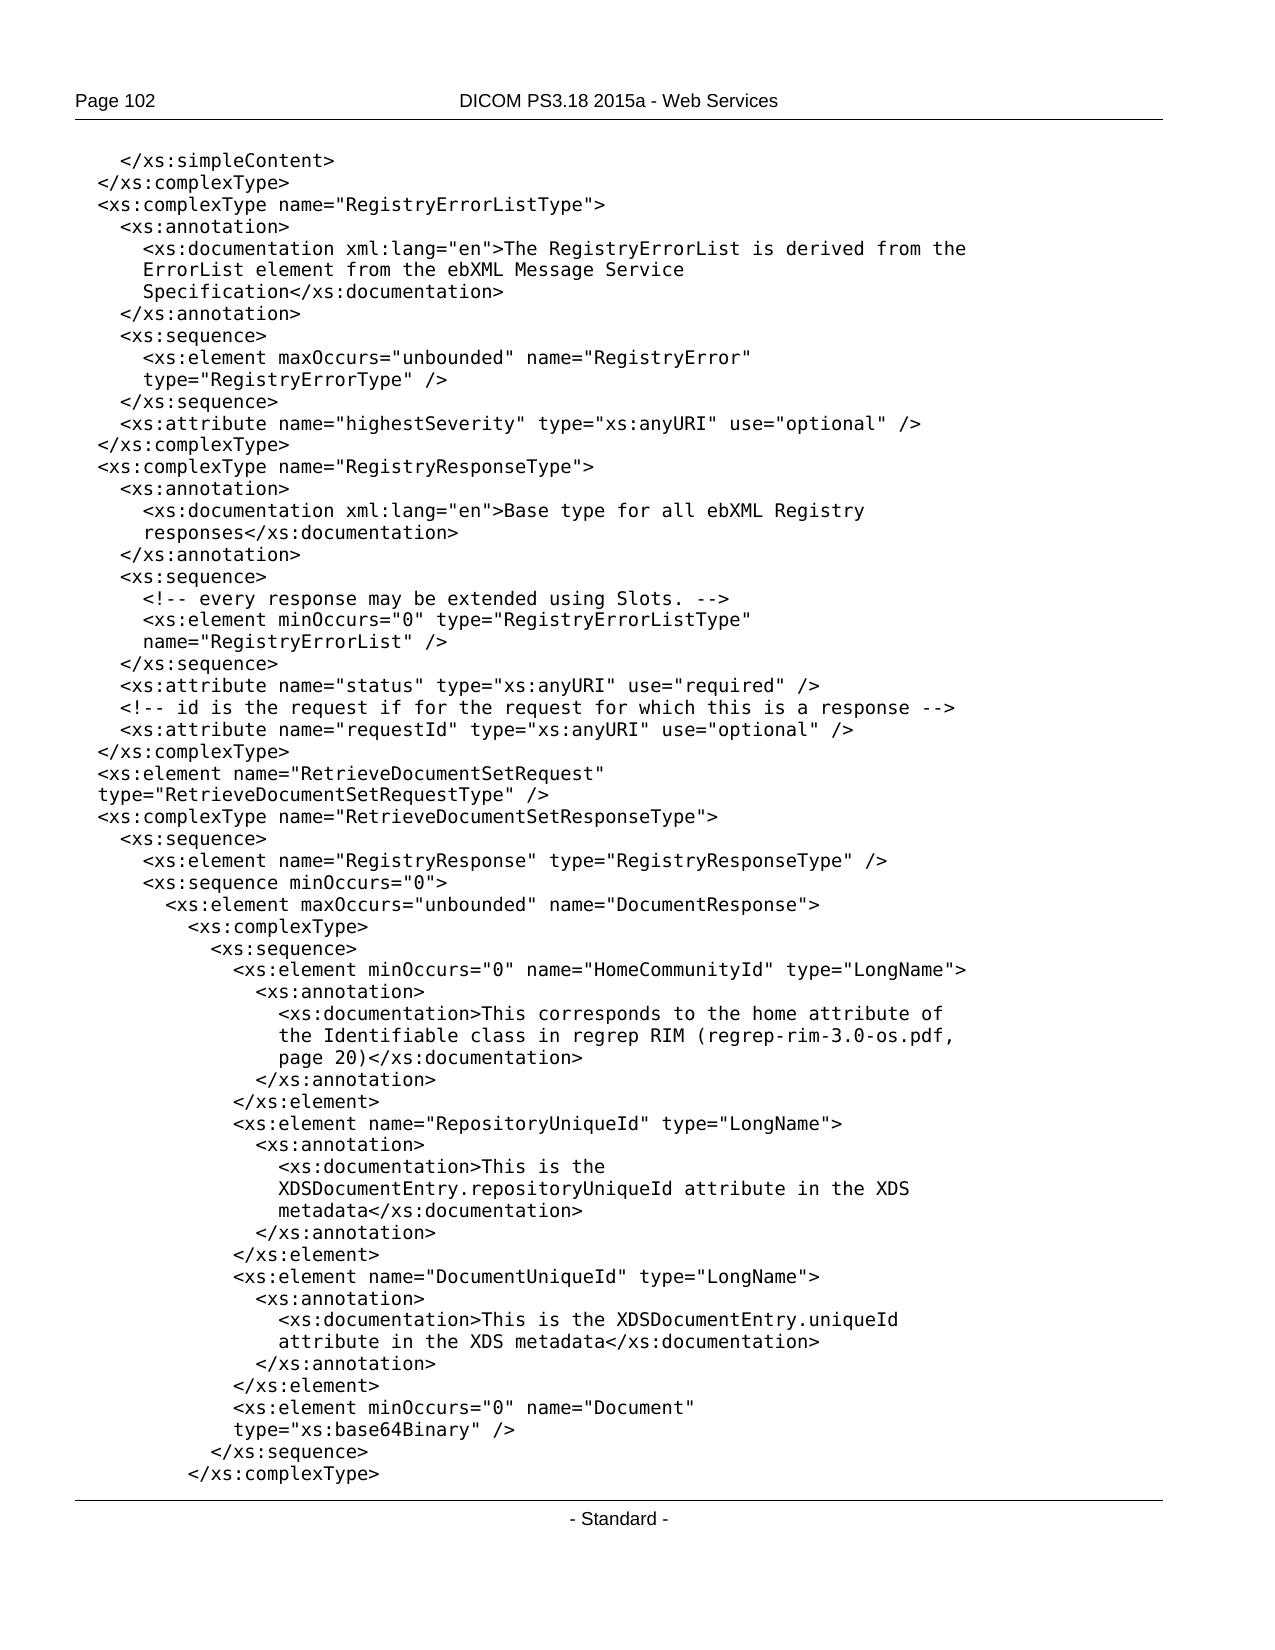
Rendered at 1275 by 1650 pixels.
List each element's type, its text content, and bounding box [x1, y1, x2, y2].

text </xs:simpleContent> </xs:complexType> <xs:complexType name="RegistryErrorListType"> <xs:annotation> <xs:documentation xml:lang="en">The RegistryErrorList is derived from the ErrorList element from the ebXML Message Service Specification</xs:documentation> </xs:annotation> <xs:sequence> <xs:element maxOccurs="unbounded" name="RegistryError" type="RegistryErrorType" /> </xs:sequence> <xs:attribute name="highestSeverity" type="xs:anyURI" use="optional" /> </xs:complexType> <xs:complexType name="RegistryResponseType"> <xs:annotation> <xs:documentation xml:lang="en">Base type for all ebXML Registry responses</xs:documentation> </xs:annotation> <xs:sequence> <!-- every response may be extended using Slots. --> <xs:element minOccurs="0" type="RegistryErrorListType" name="RegistryErrorList" /> </xs:sequence> <xs:attribute name="status" type="xs:anyURI" use="required" /> <!-- id is the request if for the request for which this is a response --> <xs:attribute name="requestId" type="xs:anyURI" use="optional" /> </xs:complexType> <xs:element name="RetrieveDocumentSetRequest" type="RetrieveDocumentSetRequestType" /> <xs:complexType name="RetrieveDocumentSetResponseType"> <xs:sequence> <xs:element name="RegistryResponse" type="RegistryResponseType" /> <xs:sequence minOccurs="0"> <xs:element maxOccurs="unbounded" name="DocumentResponse"> <xs:complexType> <xs:sequence> <xs:element minOccurs="0" name="HomeCommunityId" type="LongName"> <xs:annotation> <xs:documentation>This corresponds to the home attribute of the Identifiable class in regrep RIM (regrep-rim-3.0-os.pdf, page 20)</xs:documentation> </xs:annotation> </xs:element> <xs:element name="RepositoryUniqueId" type="LongName"> <xs:annotation> <xs:documentation>This is the XDSDocumentEntry.repositoryUniqueId attribute in the XDS metadata</xs:documentation> </xs:annotation> </xs:element> <xs:element name="DocumentUniqueId" type="LongName"> <xs:annotation> <xs:documentation>This is the XDSDocumentEntry.uniqueId attribute in the XDS metadata</xs:documentation> </xs:annotation> </xs:element> <xs:element minOccurs="0" name="Document" type="xs:base64Binary" /> </xs:sequence> </xs:complexType> [75, 150, 1162, 1484]
